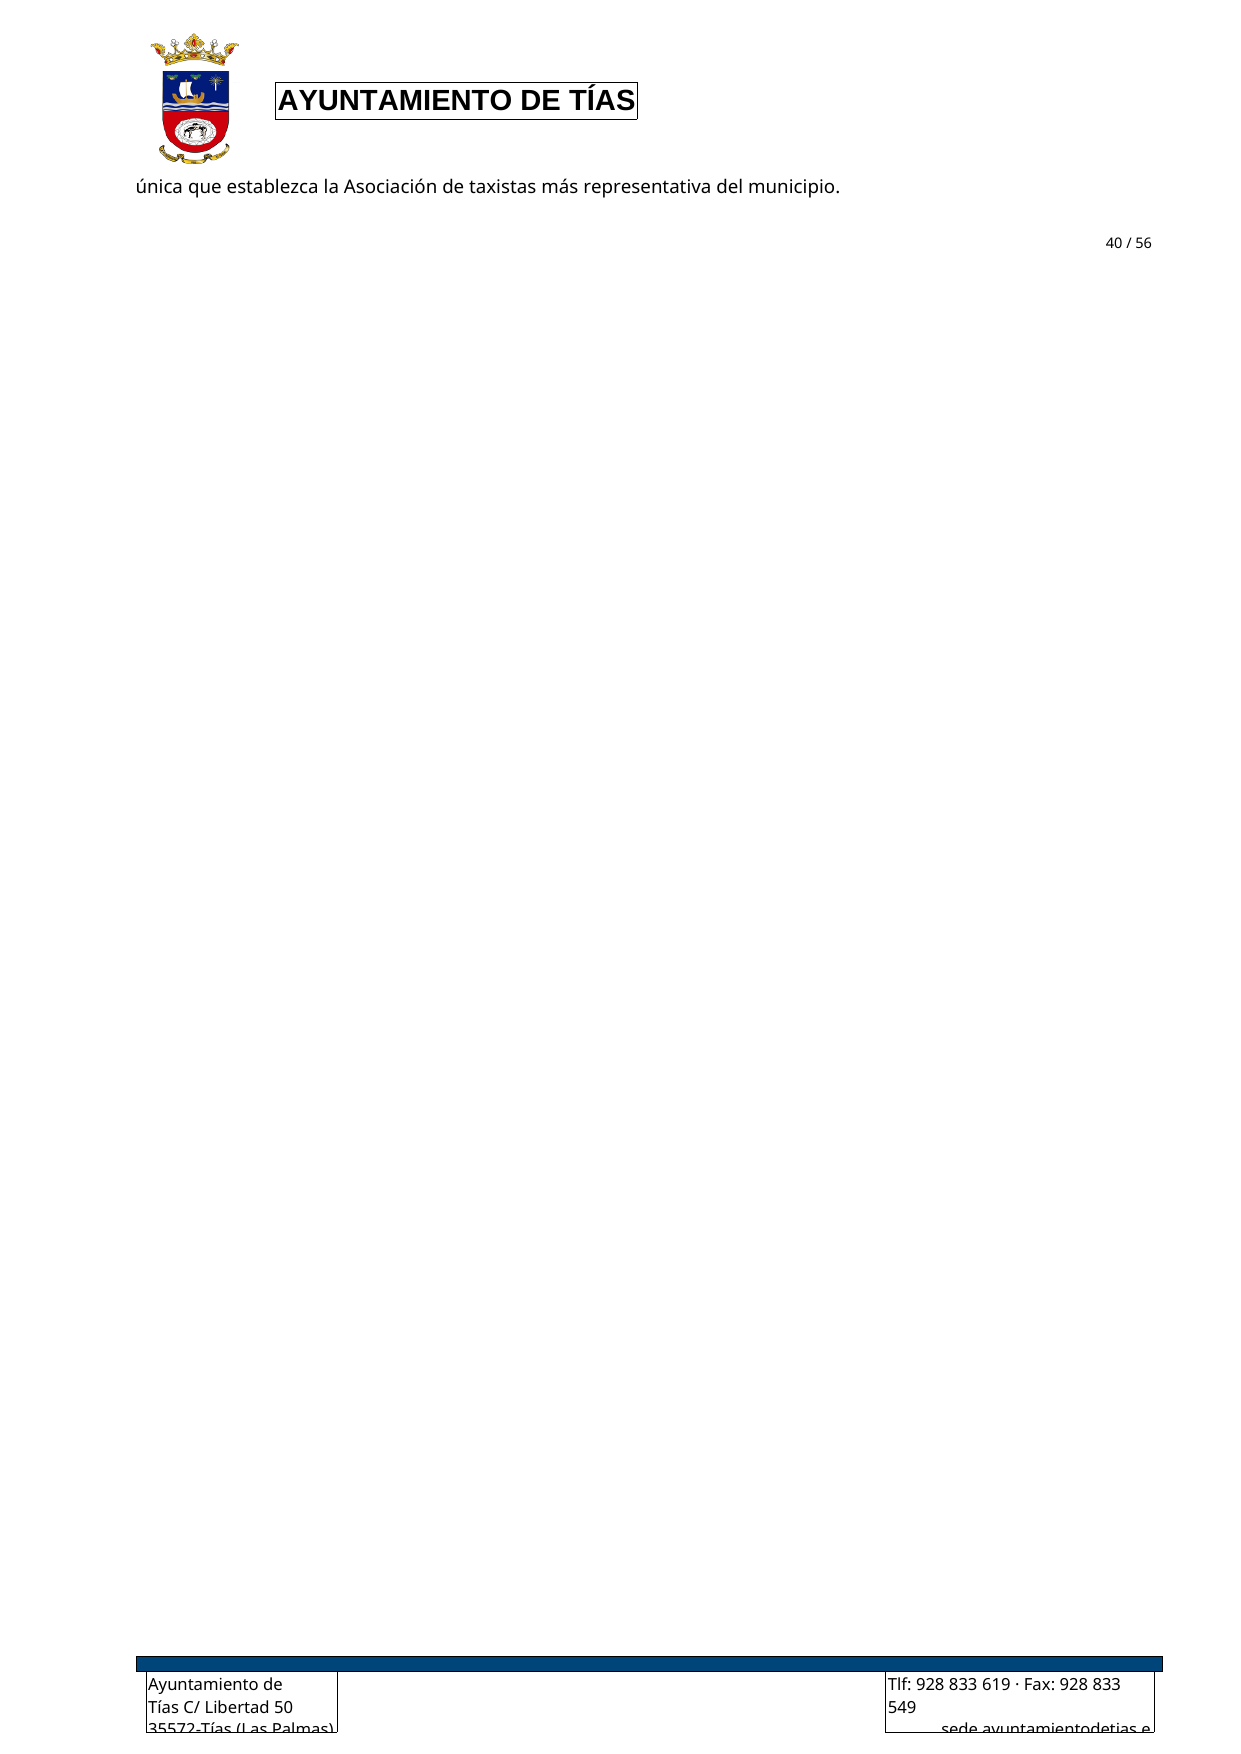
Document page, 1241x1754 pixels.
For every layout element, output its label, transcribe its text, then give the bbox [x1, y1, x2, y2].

list única que establezca la Asociación de taxistas más representativa del municipio. [135, 173, 1152, 198]
text 40 / 56 [135, 233, 1152, 253]
